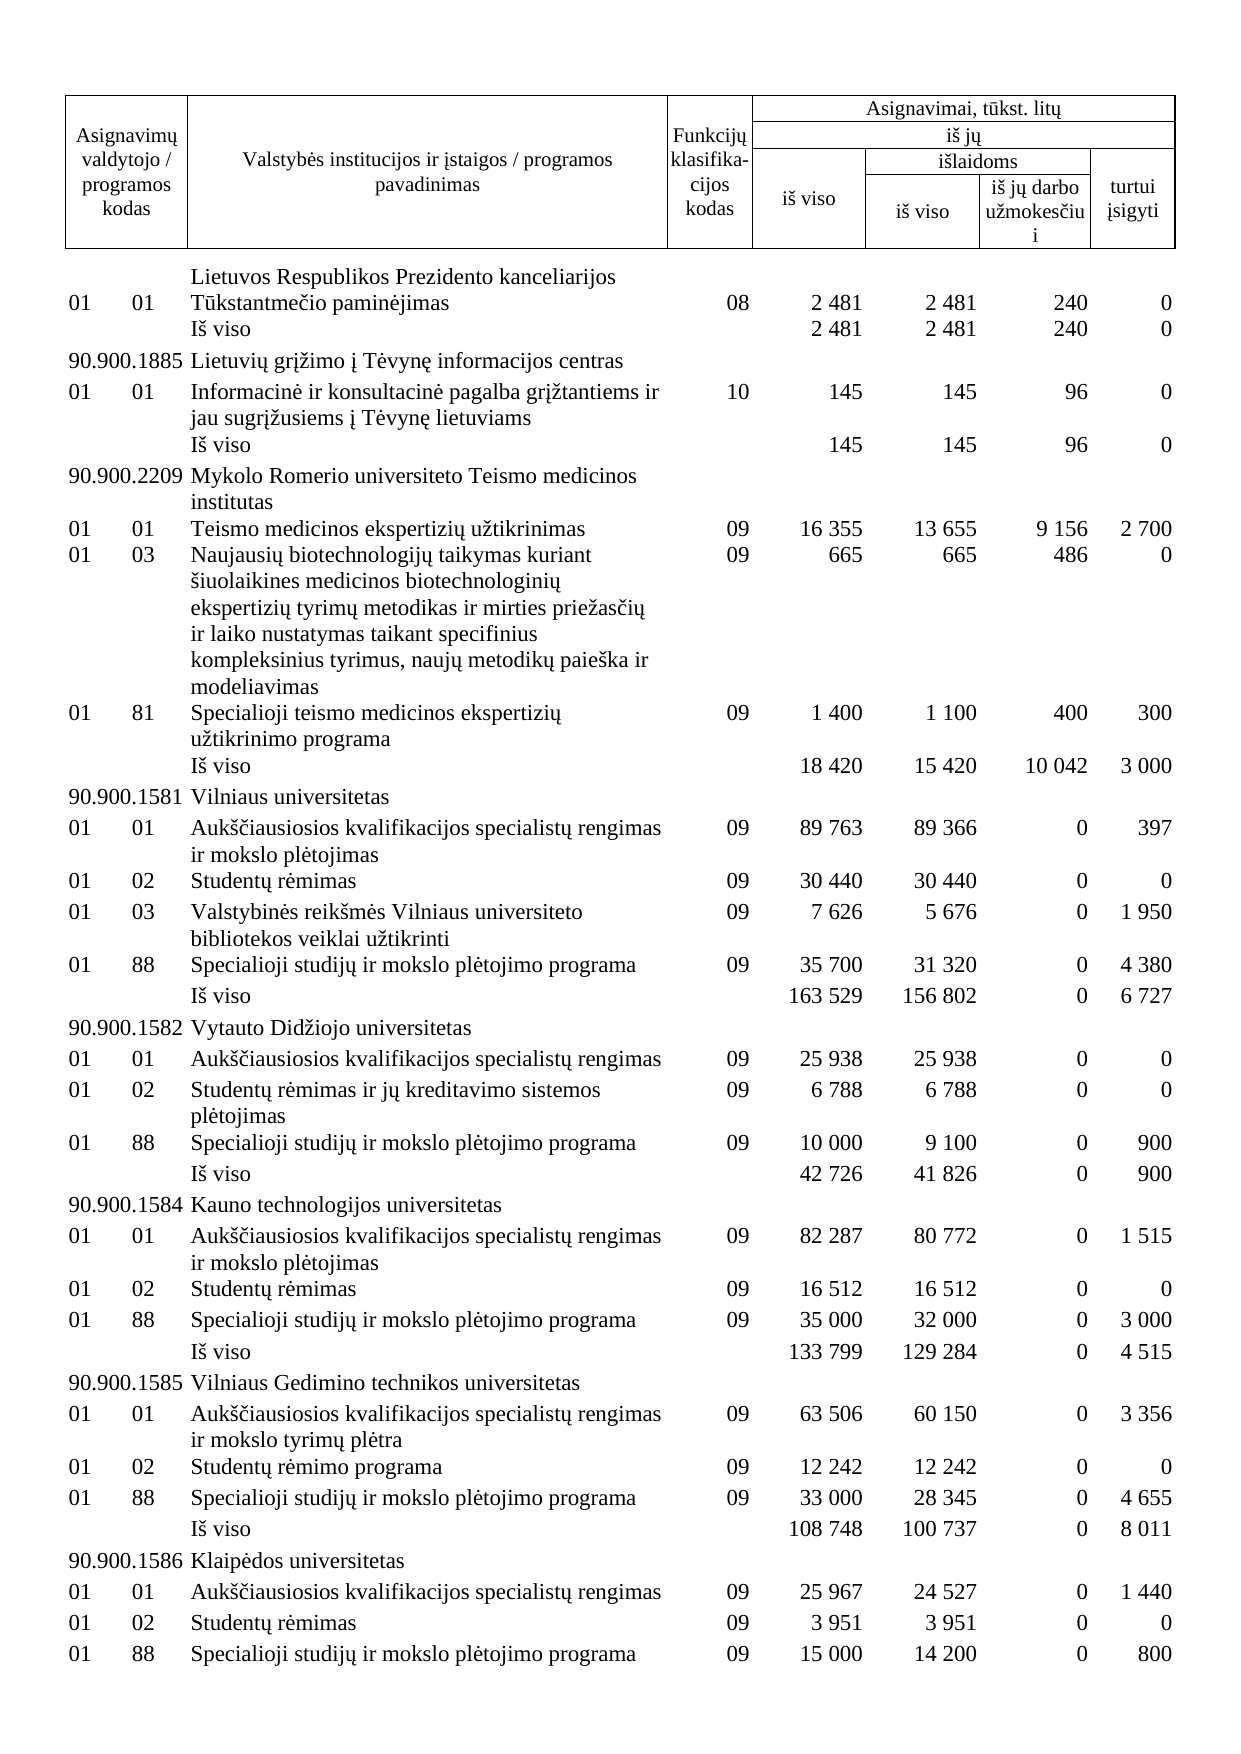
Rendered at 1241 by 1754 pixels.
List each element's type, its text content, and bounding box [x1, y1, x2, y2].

table_cell Studentų rėmimas [188, 1275, 667, 1306]
table_cell [752, 263, 865, 289]
table_cell 0 [1091, 867, 1175, 898]
table_cell Specialioji studijų ir mokslo plėtojimo programa [188, 1640, 667, 1672]
table_cell 90.900.1584 [65, 1191, 187, 1222]
table_cell [667, 1160, 752, 1191]
table_cell [1091, 783, 1175, 814]
table_cell Iš viso [188, 752, 667, 783]
table_cell 0 [980, 1609, 1091, 1640]
table_cell 900 [1091, 1129, 1175, 1160]
table_cell 0 [1091, 1045, 1175, 1076]
table_cell 01 [129, 515, 187, 541]
table_cell Aukščiausiosios kvalifikacijos specialistų rengimas ir mokslo plėtojimas [188, 1223, 667, 1275]
table_cell Specialioji teismo medicinos ekspertizių užtikrinimo programa [188, 699, 667, 752]
table_cell 0 [980, 867, 1091, 898]
table_cell 3 951 [752, 1609, 865, 1640]
table_cell iš viso [866, 175, 979, 247]
table_cell 01 [65, 1045, 129, 1076]
table_cell [752, 783, 865, 814]
table_cell [65, 752, 129, 783]
table_cell Iš viso [188, 1515, 667, 1547]
table_cell [65, 249, 1175, 263]
table_cell 09 [667, 1129, 752, 1160]
table_cell 08 [667, 289, 752, 316]
table_cell 02 [129, 1076, 187, 1129]
table_cell [129, 316, 187, 347]
table_cell 01 [65, 1609, 129, 1640]
table_cell 4 655 [1091, 1484, 1175, 1515]
table_cell 09 [667, 541, 752, 699]
table_cell 09 [667, 1306, 752, 1338]
table_cell 01 [65, 1640, 129, 1672]
table_cell [752, 347, 865, 378]
table_cell 0 [1091, 1453, 1175, 1484]
table_cell 1 100 [865, 699, 980, 752]
table_cell Teismo medicinos ekspertizių užtikrinimas [188, 515, 667, 541]
table_cell 09 [667, 867, 752, 898]
table_cell Studentų rėmimas [188, 1609, 667, 1640]
table_cell 09 [667, 814, 752, 867]
table_cell Tūkstantmečio paminėjimas [188, 289, 667, 316]
table_cell 9 100 [865, 1129, 980, 1160]
table_cell 300 [1091, 699, 1175, 752]
table_cell [129, 1338, 187, 1369]
table_cell [667, 982, 752, 1013]
table_cell 01 [65, 378, 129, 431]
table_cell 6 727 [1091, 982, 1175, 1013]
table_cell 145 [752, 378, 865, 431]
table_cell Klaipėdos universitetas [188, 1547, 667, 1578]
table_cell 01 [129, 1223, 187, 1275]
table_cell 35 700 [752, 951, 865, 982]
table_cell [752, 1547, 865, 1578]
table_cell [129, 431, 187, 462]
table_header Asignavimų valdytojo / programos kodas [66, 96, 187, 247]
table_cell 88 [129, 1129, 187, 1160]
table_cell Lietuvių grįžimo į Tėvynę informacijos centras [188, 347, 667, 378]
table_cell išlaidoms [866, 149, 1090, 174]
table_cell 30 440 [752, 867, 865, 898]
table_cell [1091, 1191, 1175, 1222]
table_cell 0 [980, 1129, 1091, 1160]
table_cell Vytauto Didžiojo universitetas [188, 1014, 667, 1045]
table_header Asignavimai, tūkst. litų [753, 96, 1174, 121]
table_cell 0 [1091, 378, 1175, 431]
table_cell 0 [980, 1338, 1091, 1369]
table_cell Lietuvos Respublikos Prezidento kanceliarijos [188, 263, 667, 289]
table_cell 01 [129, 1045, 187, 1076]
table_cell 09 [667, 898, 752, 951]
table_cell 01 [65, 541, 129, 699]
table_cell 0 [980, 1578, 1091, 1609]
table_cell 32 000 [865, 1306, 980, 1338]
table_cell Aukščiausiosios kvalifikacijos specialistų rengimas [188, 1578, 667, 1609]
table_cell Vilniaus universitetas [188, 783, 667, 814]
table_cell 42 726 [752, 1160, 865, 1191]
table_cell Aukščiausiosios kvalifikacijos specialistų rengimas ir mokslo tyrimų plėtra [188, 1400, 667, 1453]
table_cell [667, 1547, 752, 1578]
table_cell [667, 1369, 752, 1400]
table_cell 01 [129, 378, 187, 431]
table_cell [865, 1191, 980, 1222]
table_cell [65, 1515, 129, 1547]
table_cell 09 [667, 1484, 752, 1515]
table_cell 0 [980, 1640, 1091, 1672]
table_cell 4 515 [1091, 1338, 1175, 1369]
table_cell iš jų darbo užmokesčiui [980, 175, 1090, 247]
table_cell 100 737 [865, 1515, 980, 1547]
table_cell 1 950 [1091, 898, 1175, 951]
table_cell 12 242 [752, 1453, 865, 1484]
table_cell [752, 1369, 865, 1400]
table_cell [65, 982, 129, 1013]
table_cell 14 200 [865, 1640, 980, 1672]
table_cell 90.900.1582 [65, 1014, 187, 1045]
table_cell [1091, 1547, 1175, 1578]
table_cell 0 [1091, 1609, 1175, 1640]
table_cell 02 [129, 867, 187, 898]
table_cell Iš viso [188, 1338, 667, 1369]
table_cell [980, 1191, 1091, 1222]
table_cell [752, 1014, 865, 1045]
table_cell 8 011 [1091, 1515, 1175, 1547]
table_cell 01 [129, 289, 187, 316]
table_cell 163 529 [752, 982, 865, 1013]
table_cell 60 150 [865, 1400, 980, 1453]
table_cell 80 772 [865, 1223, 980, 1275]
table_cell [129, 752, 187, 783]
table_cell 25 938 [865, 1045, 980, 1076]
table_cell 0 [1091, 316, 1175, 347]
table_cell 0 [980, 1484, 1091, 1515]
table_cell 16 512 [865, 1275, 980, 1306]
table_cell 09 [667, 1453, 752, 1484]
table_cell [667, 263, 752, 289]
table_cell 3 000 [1091, 752, 1175, 783]
table_cell 88 [129, 1484, 187, 1515]
table_cell 35 000 [752, 1306, 865, 1338]
table_cell 156 802 [865, 982, 980, 1013]
table_cell 90.900.2209 [65, 462, 187, 515]
table_cell 16 512 [752, 1275, 865, 1306]
table_cell 01 [65, 1453, 129, 1484]
table_cell 0 [980, 1306, 1091, 1338]
table_cell 09 [667, 1076, 752, 1129]
table_cell [667, 1515, 752, 1547]
table_header Funkcijų klasifika-cijos kodas [668, 96, 752, 247]
table_cell [1091, 462, 1175, 515]
table_cell Iš viso [188, 982, 667, 1013]
table_cell 01 [65, 515, 129, 541]
table_cell [129, 1515, 187, 1547]
table_cell 09 [667, 1640, 752, 1672]
table_cell 145 [865, 431, 980, 462]
table_cell 25 967 [752, 1578, 865, 1609]
table_cell 6 788 [752, 1076, 865, 1129]
table_cell Iš viso [188, 1160, 667, 1191]
table_cell 03 [129, 898, 187, 951]
table_cell 03 [129, 541, 187, 699]
table_cell iš jų [753, 122, 1174, 148]
table_cell 5 676 [865, 898, 980, 951]
table_cell 0 [980, 814, 1091, 867]
table_cell 01 [129, 814, 187, 867]
table_cell 0 [980, 1076, 1091, 1129]
table_cell 82 287 [752, 1223, 865, 1275]
table_cell [667, 783, 752, 814]
table_cell 6 788 [865, 1076, 980, 1129]
table_cell 665 [752, 541, 865, 699]
table_cell 3 356 [1091, 1400, 1175, 1453]
table_cell 1 440 [1091, 1578, 1175, 1609]
table_cell 240 [980, 316, 1091, 347]
table_cell 0 [1091, 1076, 1175, 1129]
table_cell 90.900.1586 [65, 1547, 187, 1578]
table_cell 09 [667, 1400, 752, 1453]
table_cell 09 [667, 1609, 752, 1640]
table_cell Studentų rėmimas [188, 867, 667, 898]
table_cell 18 420 [752, 752, 865, 783]
table_cell [865, 462, 980, 515]
table_cell [1091, 1369, 1175, 1400]
table_cell 7 626 [752, 898, 865, 951]
table_cell Iš viso [188, 431, 667, 462]
table_cell 400 [980, 699, 1091, 752]
table_cell 90.900.1585 [65, 1369, 187, 1400]
table_cell 02 [129, 1453, 187, 1484]
table_cell 108 748 [752, 1515, 865, 1547]
table_cell [980, 783, 1091, 814]
table_cell [980, 462, 1091, 515]
table_cell [1091, 263, 1175, 289]
table_cell 09 [667, 1578, 752, 1609]
table_cell 88 [129, 1640, 187, 1672]
table_cell Vilniaus Gedimino technikos universitetas [188, 1369, 667, 1400]
table_cell [980, 263, 1091, 289]
table_cell [752, 1191, 865, 1222]
table_cell 2 481 [752, 289, 865, 316]
table_cell 90.900.1581 [65, 783, 187, 814]
table_cell 96 [980, 431, 1091, 462]
table_cell Specialioji studijų ir mokslo plėtojimo programa [188, 951, 667, 982]
table_cell 01 [65, 289, 129, 316]
table_cell 10 042 [980, 752, 1091, 783]
table_cell 3 951 [865, 1609, 980, 1640]
table_cell [667, 431, 752, 462]
table_cell [667, 316, 752, 347]
table_cell 2 481 [752, 316, 865, 347]
table_cell 1 515 [1091, 1223, 1175, 1275]
table_cell 01 [65, 1129, 129, 1160]
table_cell turtui įsigyti [1091, 149, 1174, 247]
table_cell [667, 347, 752, 378]
table_cell 0 [980, 951, 1091, 982]
table_cell 89 366 [865, 814, 980, 867]
table_cell 4 380 [1091, 951, 1175, 982]
table_cell 28 345 [865, 1484, 980, 1515]
table_cell [129, 1160, 187, 1191]
table_cell 240 [980, 289, 1091, 316]
table_header Valstybės institucijos ir įstaigos / programos pavadinimas [188, 96, 667, 247]
table_cell 41 826 [865, 1160, 980, 1191]
table_cell 15 420 [865, 752, 980, 783]
table_cell [752, 462, 865, 515]
table_cell [865, 263, 980, 289]
table_cell 0 [980, 1275, 1091, 1306]
table_cell 63 506 [752, 1400, 865, 1453]
table_cell [865, 347, 980, 378]
table_cell 900 [1091, 1160, 1175, 1191]
table_cell [65, 263, 187, 289]
table_cell 01 [65, 951, 129, 982]
table_cell 33 000 [752, 1484, 865, 1515]
table_cell 09 [667, 515, 752, 541]
table_cell 0 [1091, 541, 1175, 699]
table_cell [1091, 347, 1175, 378]
table_cell [980, 1369, 1091, 1400]
table_cell [65, 1338, 129, 1369]
table_cell Iš viso [188, 316, 667, 347]
table_cell Studentų rėmimo programa [188, 1453, 667, 1484]
table_cell Studentų rėmimas ir jų kreditavimo sistemos plėtojimas [188, 1076, 667, 1129]
table_cell [865, 783, 980, 814]
table_cell [980, 1547, 1091, 1578]
table_cell 09 [667, 1045, 752, 1076]
table_cell 486 [980, 541, 1091, 699]
table_cell 01 [65, 898, 129, 951]
table_cell 09 [667, 1223, 752, 1275]
table_cell 800 [1091, 1640, 1175, 1672]
table_cell Aukščiausiosios kvalifikacijos specialistų rengimas ir mokslo plėtojimas [188, 814, 667, 867]
table_cell 09 [667, 951, 752, 982]
table_cell 0 [980, 1160, 1091, 1191]
table_cell 15 000 [752, 1640, 865, 1672]
table_cell 96 [980, 378, 1091, 431]
table_cell Specialioji studijų ir mokslo plėtojimo programa [188, 1129, 667, 1160]
table_cell 02 [129, 1609, 187, 1640]
table_cell [129, 982, 187, 1013]
table_cell 30 440 [865, 867, 980, 898]
table_cell [667, 1338, 752, 1369]
table_cell 01 [65, 814, 129, 867]
table_cell 01 [65, 1223, 129, 1275]
table_cell [65, 431, 129, 462]
table_cell 1 400 [752, 699, 865, 752]
table_cell Kauno technologijos universitetas [188, 1191, 667, 1222]
table_cell 9 156 [980, 515, 1091, 541]
table_cell Mykolo Romerio universiteto Teismo medicinos institutas [188, 462, 667, 515]
table_cell Informacinė ir konsultacinė pagalba grįžtantiems ir jau sugrįžusiems į Tėvynę lietuviams [188, 378, 667, 431]
table_cell [980, 347, 1091, 378]
table_cell 129 284 [865, 1338, 980, 1369]
table_cell 01 [65, 1578, 129, 1609]
table_cell 0 [1091, 289, 1175, 316]
table_cell 2 700 [1091, 515, 1175, 541]
table_cell 0 [980, 1400, 1091, 1453]
table_cell 0 [980, 1453, 1091, 1484]
table_cell 09 [667, 1275, 752, 1306]
table_cell Naujausių biotechnologijų taikymas kuriant šiuolaikines medicinos biotechnologinių ekspertizių tyrimų metodikas ir mirties priežasčių ir laiko nustatymas taikant specifinius kompleksinius tyrimus, naujų metodikų paieška ir modeliavimas [188, 541, 667, 699]
table_cell 01 [129, 1578, 187, 1609]
table_cell 0 [980, 898, 1091, 951]
table_cell Valstybinės reikšmės Vilniaus universiteto bibliotekos veiklai užtikrinti [188, 898, 667, 951]
table_cell iš viso [753, 149, 865, 247]
table_cell 13 655 [865, 515, 980, 541]
table_cell 0 [980, 1045, 1091, 1076]
table_cell 01 [65, 699, 129, 752]
table_cell [980, 1014, 1091, 1045]
table_cell [65, 1160, 129, 1191]
table_cell 25 938 [752, 1045, 865, 1076]
table_cell 09 [667, 699, 752, 752]
table_cell 3 000 [1091, 1306, 1175, 1338]
table_cell 01 [65, 867, 129, 898]
table_cell Specialioji studijų ir mokslo plėtojimo programa [188, 1306, 667, 1338]
table_cell 81 [129, 699, 187, 752]
table_cell 12 242 [865, 1453, 980, 1484]
table_cell 145 [752, 431, 865, 462]
table_cell 0 [980, 1515, 1091, 1547]
table_cell [667, 1191, 752, 1222]
table_cell 0 [980, 1223, 1091, 1275]
table_cell 397 [1091, 814, 1175, 867]
table_cell 145 [865, 378, 980, 431]
table_cell 01 [65, 1484, 129, 1515]
table_cell 0 [1091, 431, 1175, 462]
table_cell 01 [65, 1400, 129, 1453]
table_cell 88 [129, 1306, 187, 1338]
table_cell 16 355 [752, 515, 865, 541]
table_cell 0 [980, 982, 1091, 1013]
table_cell 01 [65, 1076, 129, 1129]
table_cell 665 [865, 541, 980, 699]
table_cell [667, 752, 752, 783]
table_cell 24 527 [865, 1578, 980, 1609]
table_cell [865, 1014, 980, 1045]
table_cell Aukščiausiosios kvalifikacijos specialistų rengimas [188, 1045, 667, 1076]
table_cell [667, 1014, 752, 1045]
table_cell [1091, 1014, 1175, 1045]
table_cell 31 320 [865, 951, 980, 982]
table_cell 90.900.1885 [65, 347, 187, 378]
table_cell 02 [129, 1275, 187, 1306]
table_cell 01 [65, 1306, 129, 1338]
table_cell 133 799 [752, 1338, 865, 1369]
table_cell [865, 1369, 980, 1400]
table_cell 2 481 [865, 289, 980, 316]
table_cell 0 [1091, 1275, 1175, 1306]
table_cell [667, 462, 752, 515]
table_cell 10 000 [752, 1129, 865, 1160]
table_cell Specialioji studijų ir mokslo plėtojimo programa [188, 1484, 667, 1515]
table_cell 01 [129, 1400, 187, 1453]
table_cell 2 481 [865, 316, 980, 347]
table_cell 01 [65, 1275, 129, 1306]
table_cell [65, 316, 129, 347]
table_cell 89 763 [752, 814, 865, 867]
table_cell 88 [129, 951, 187, 982]
table_cell [865, 1547, 980, 1578]
table_cell 10 [667, 378, 752, 431]
